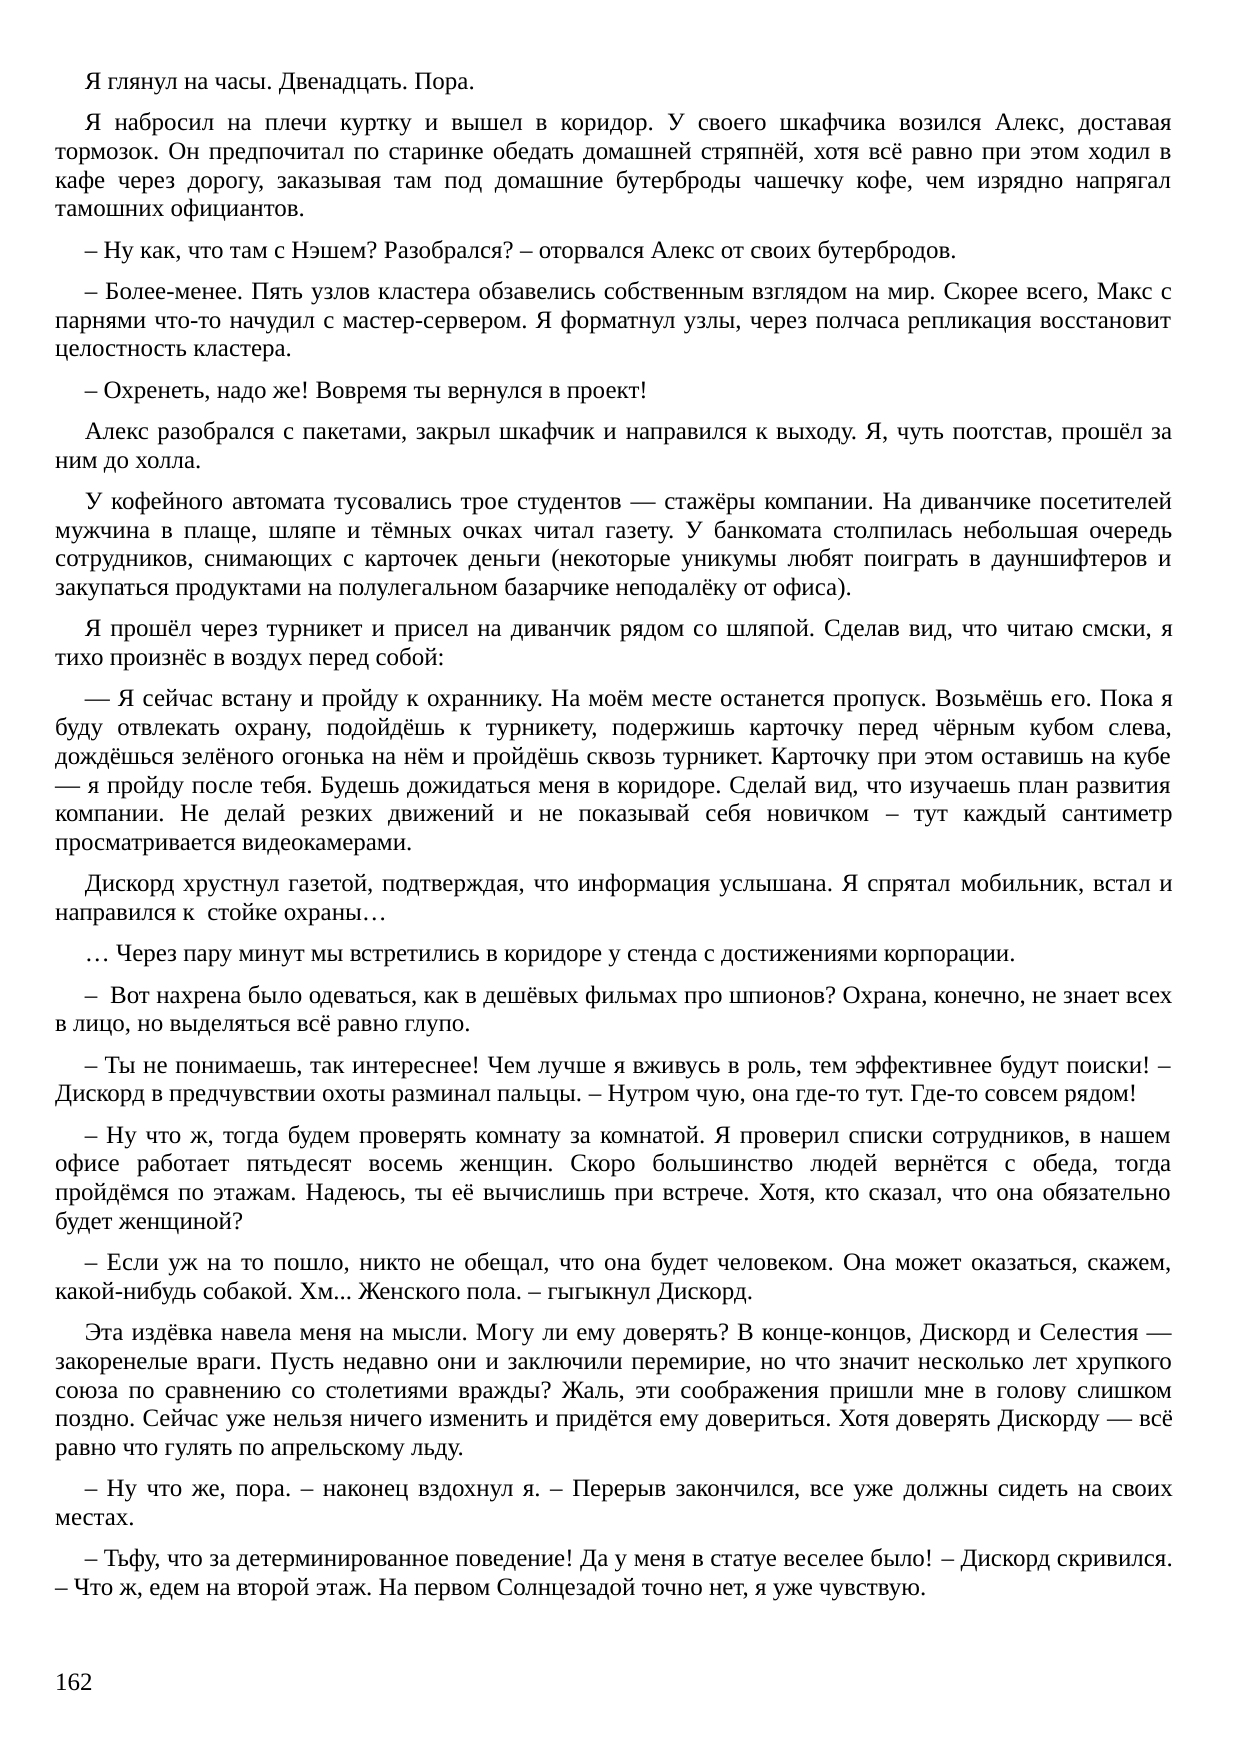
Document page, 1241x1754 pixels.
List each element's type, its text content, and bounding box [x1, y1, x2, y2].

text — Я сейчас встану и пройду к охраннику. На моём месте останется пропуск. Возьмёшь его. Пока я буду отвлекать охрану, подойдёшь к турникету, подержишь карточку перед чёрным кубом слева, дождёшься зелёного огонька на нём и пройдёшь сквозь турникет. Карточку при этом оставишь на кубе — я пройду после тебя. Будешь дожидаться меня в коридоре. Сделай вид, что изучаешь план развития компании. Не делай резких движений и не показывай себя новичком – тут каждый сантиметр просматривается видеокамерами. [55, 683, 1173, 856]
text Я набросил на плечи куртку и вышел в коридор. У своего шкафчика возился Алекс, доставая тормозок. Он предпочитал по старинке обедать домашней стряпнёй, хотя всё равно при этом ходил в кафе через дорогу, заказывая там под домашние бутерброды чашечку кофе, чем изрядно напрягал тамошних официантов. [55, 107, 1173, 222]
text – Ну что ж, тогда будем проверять комнату за комнатой. Я проверил списки сотрудников, в нашем офисе работает пятьдесят восемь женщин. Скоро большинство людей вернётся с обеда, тогда пройдёмся по этажам. Надеюсь, ты её вычислишь при встрече. Хотя, кто сказал, что она обязательно будет женщиной? [55, 1120, 1173, 1235]
text – Ну как, что там с Нэшем? Разобрался? – оторвался Алекс от своих бутербродов. [55, 235, 1173, 263]
text – Тьфу, что за детерминированное поведение! Да у меня в статуе веселее было! – Дискорд скривился. – Что ж, едем на второй этаж. На первом Солнцезадой точно нет, я уже чувствую. [55, 1543, 1173, 1601]
text Эта издёвка навела меня на мысли. Могу ли ему доверять? В конце-концов, Дискорд и Селестия — закоренелые враги. Пусть недавно они и заключили перемирие, но что значит несколько лет хрупкого союза по сравнению со столетиями вражды? Жаль, эти соображения пришли мне в голову слишком поздно. Сейчас уже нельзя ничего изменить и придётся ему довериться. Хотя доверять Дискорду — всё равно что гулять по апрельскому льду. [55, 1317, 1173, 1461]
text – Ну что же, пора. – наконец вздохнул я. – Перерыв закончился, все уже должны сидеть на своих местах. [55, 1473, 1173, 1531]
text – Ты не понимаешь, так интереснее! Чем лучше я вживусь в роль, тем эффективнее будут поиски! –Дискорд в предчувствии охоты разминал пальцы. – Нутром чую, она где-то тут. Где-то совсем рядом! [55, 1050, 1173, 1107]
text Я глянул на часы. Двенадцать. Пора. [55, 66, 1173, 95]
text Алекс разобрался с пакетами, закрыл шкафчик и направился к выходу. Я, чуть поотстав, прошёл за ним до холла. [55, 416, 1173, 473]
text – Более-менее. Пять узлов кластера обзавелись собственным взглядом на мир. Скорее всего, Макс с парнями что-то начудил с мастер-сервером. Я форматнул узлы, через полчаса репликация восстановит целостность кластера. [55, 276, 1173, 362]
text – Охренеть, надо же! Вовремя ты вернулся в проект! [55, 375, 1173, 403]
text … Через пару минут мы встретились в коридоре у стенда с достижениями корпорации. [55, 938, 1173, 967]
text Дискорд хрустнул газетой, подтверждая, что информация услышана. Я спрятал мобильник, встал и направился к стойке охраны… [55, 868, 1173, 926]
text У кофейного автомата тусовались трое студентов — стажёры компании. На диванчике посетителей мужчина в плаще, шляпе и тёмных очках читал газету. У банкомата столпилась небольшая очередь сотрудников, снимающих с карточек деньги (некоторые уникумы любят поиграть в дауншифтеров и закупаться продуктами на полулегальном базарчике неподалёку от офиса). [55, 486, 1173, 601]
text Я прошёл через турникет и присел на диванчик рядом со шляпой. Сделав вид, что читаю смски, я тихо произнёс в воздух перед собой: [55, 613, 1173, 671]
text – Вот нахрена было одеваться, как в дешёвых фильмах про шпионов? Охрана, конечно, не знает всех в лицо, но выделяться всё равно глупо. [55, 980, 1173, 1037]
text – Если уж на то пошло, никто не обещал, что она будет человеком. Она может оказаться, скажем, какой-нибудь собакой. Хм... Женского пола. – гыгыкнул Дискорд. [55, 1247, 1173, 1305]
